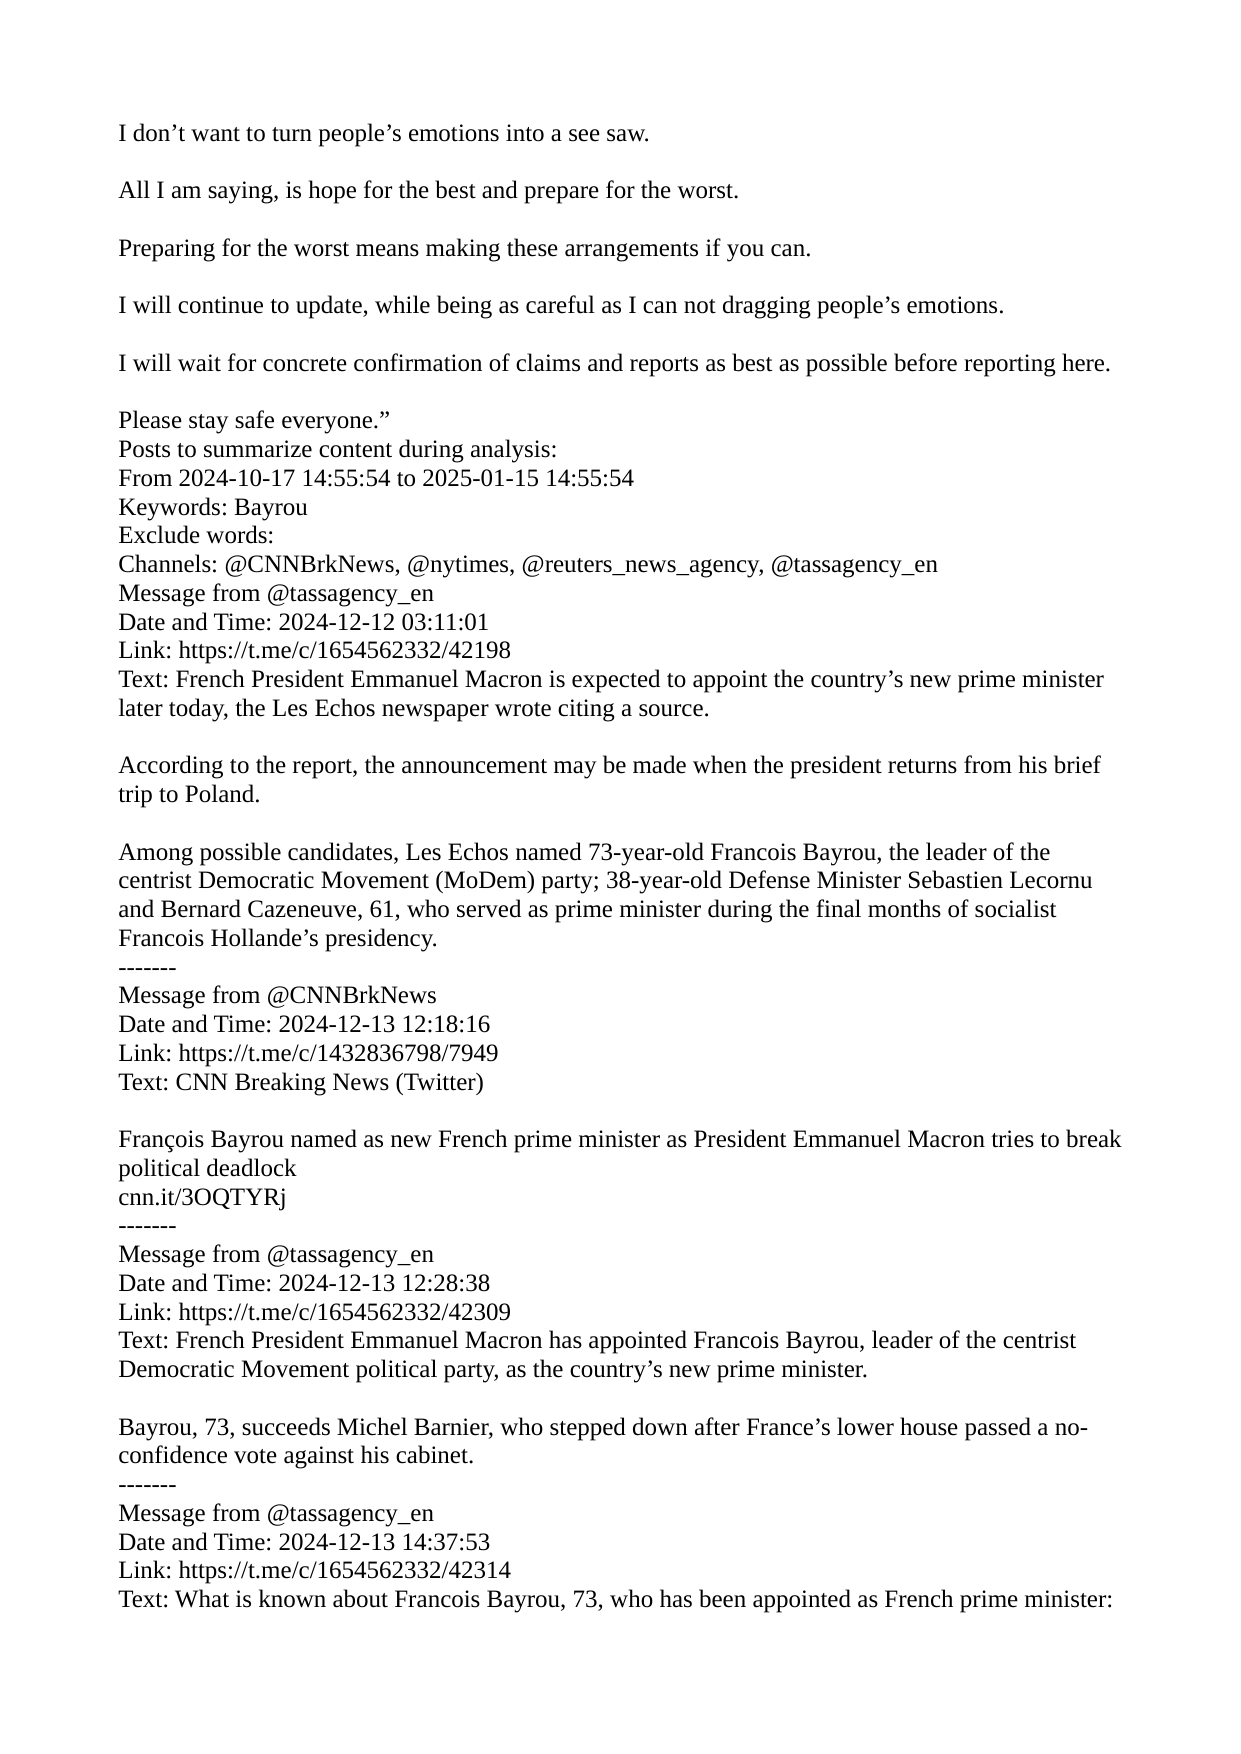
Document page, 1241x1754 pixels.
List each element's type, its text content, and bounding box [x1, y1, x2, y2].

text Text: What is known about Francois Bayrou, 73, who has been appointed as French prime minister: [118, 1584, 1122, 1613]
text Bayrou, 73, succeeds Michel Barnier, who stepped down after France’s lower house passed a no-confidence vote against his cabinet. [118, 1412, 1122, 1469]
text Preparing for the worst means making these arrangements if you can. [118, 233, 1122, 262]
text Link: https://t.me/c/1654562332/42309 [118, 1297, 1122, 1326]
text Date and Time: 2024-12-13 12:18:16 [118, 1009, 1122, 1038]
text I will continue to update, while being as careful as I can not dragging people’s emotions. [118, 291, 1122, 319]
text Link: https://t.me/c/1654562332/42314 [118, 1556, 1122, 1584]
text Text: French President Emmanuel Macron is expected to appoint the country’s new prime minister later today, the Les Echos newspaper wrote citing a source. [118, 664, 1122, 722]
text Text: French President Emmanuel Macron has appointed Francois Bayrou, leader of the centrist Democratic Movement political party, as the country’s new prime minister. [118, 1326, 1122, 1383]
text Message from @tassagency_en [118, 1239, 1122, 1268]
text I don’t want to turn people’s emotions into a see saw. [118, 118, 1122, 147]
text Please stay safe everyone.” [118, 406, 1122, 434]
text cnn.it/3OQTYRj [118, 1182, 1122, 1211]
text Channels: @CNNBrkNews, @nytimes, @reuters_news_agency, @tassagency_en [118, 549, 1122, 578]
text Date and Time: 2024-12-12 03:11:01 [118, 607, 1122, 636]
text From 2024-10-17 14:55:54 to 2025-01-15 14:55:54 [118, 463, 1122, 492]
text François Bayrou named as new French prime minister as President Emmanuel Macron tries to break political deadlock [118, 1124, 1122, 1182]
text Text: ‌CNN Breaking News (Twitter) [118, 1067, 1122, 1096]
text Keywords: Bayrou [118, 492, 1122, 521]
text Message from @tassagency_en [118, 578, 1122, 607]
text I will wait for concrete confirmation of claims and reports as best as possible before reporting here. [118, 348, 1122, 377]
text Message from @CNNBrkNews [118, 981, 1122, 1009]
text ------- [118, 1469, 1122, 1498]
text ------- [118, 952, 1122, 981]
text ------- [118, 1211, 1122, 1239]
text All I am saying, is hope for the best and prepare for the worst. [118, 176, 1122, 204]
text Date and Time: 2024-12-13 12:28:38 [118, 1268, 1122, 1297]
text Among possible candidates, Les Echos named 73-year-old Francois Bayrou, the leader of the centrist Democratic Movement (MoDem) party; 38-year-old Defense Minister Sebastien Lecornu and Bernard Cazeneuve, 61, who served as prime minister during the final months of socialist Francois Hollande’s presidency. [118, 837, 1122, 952]
text Link: https://t.me/c/1432836798/7949 [118, 1038, 1122, 1067]
text Exclude words: [118, 521, 1122, 549]
text Date and Time: 2024-12-13 14:37:53 [118, 1527, 1122, 1556]
text Posts to summarize content during analysis: [118, 434, 1122, 463]
text Message from @tassagency_en [118, 1498, 1122, 1527]
text Link: https://t.me/c/1654562332/42198 [118, 636, 1122, 664]
text According to the report, the announcement may be made when the president returns from his brief trip to Poland. [118, 751, 1122, 808]
